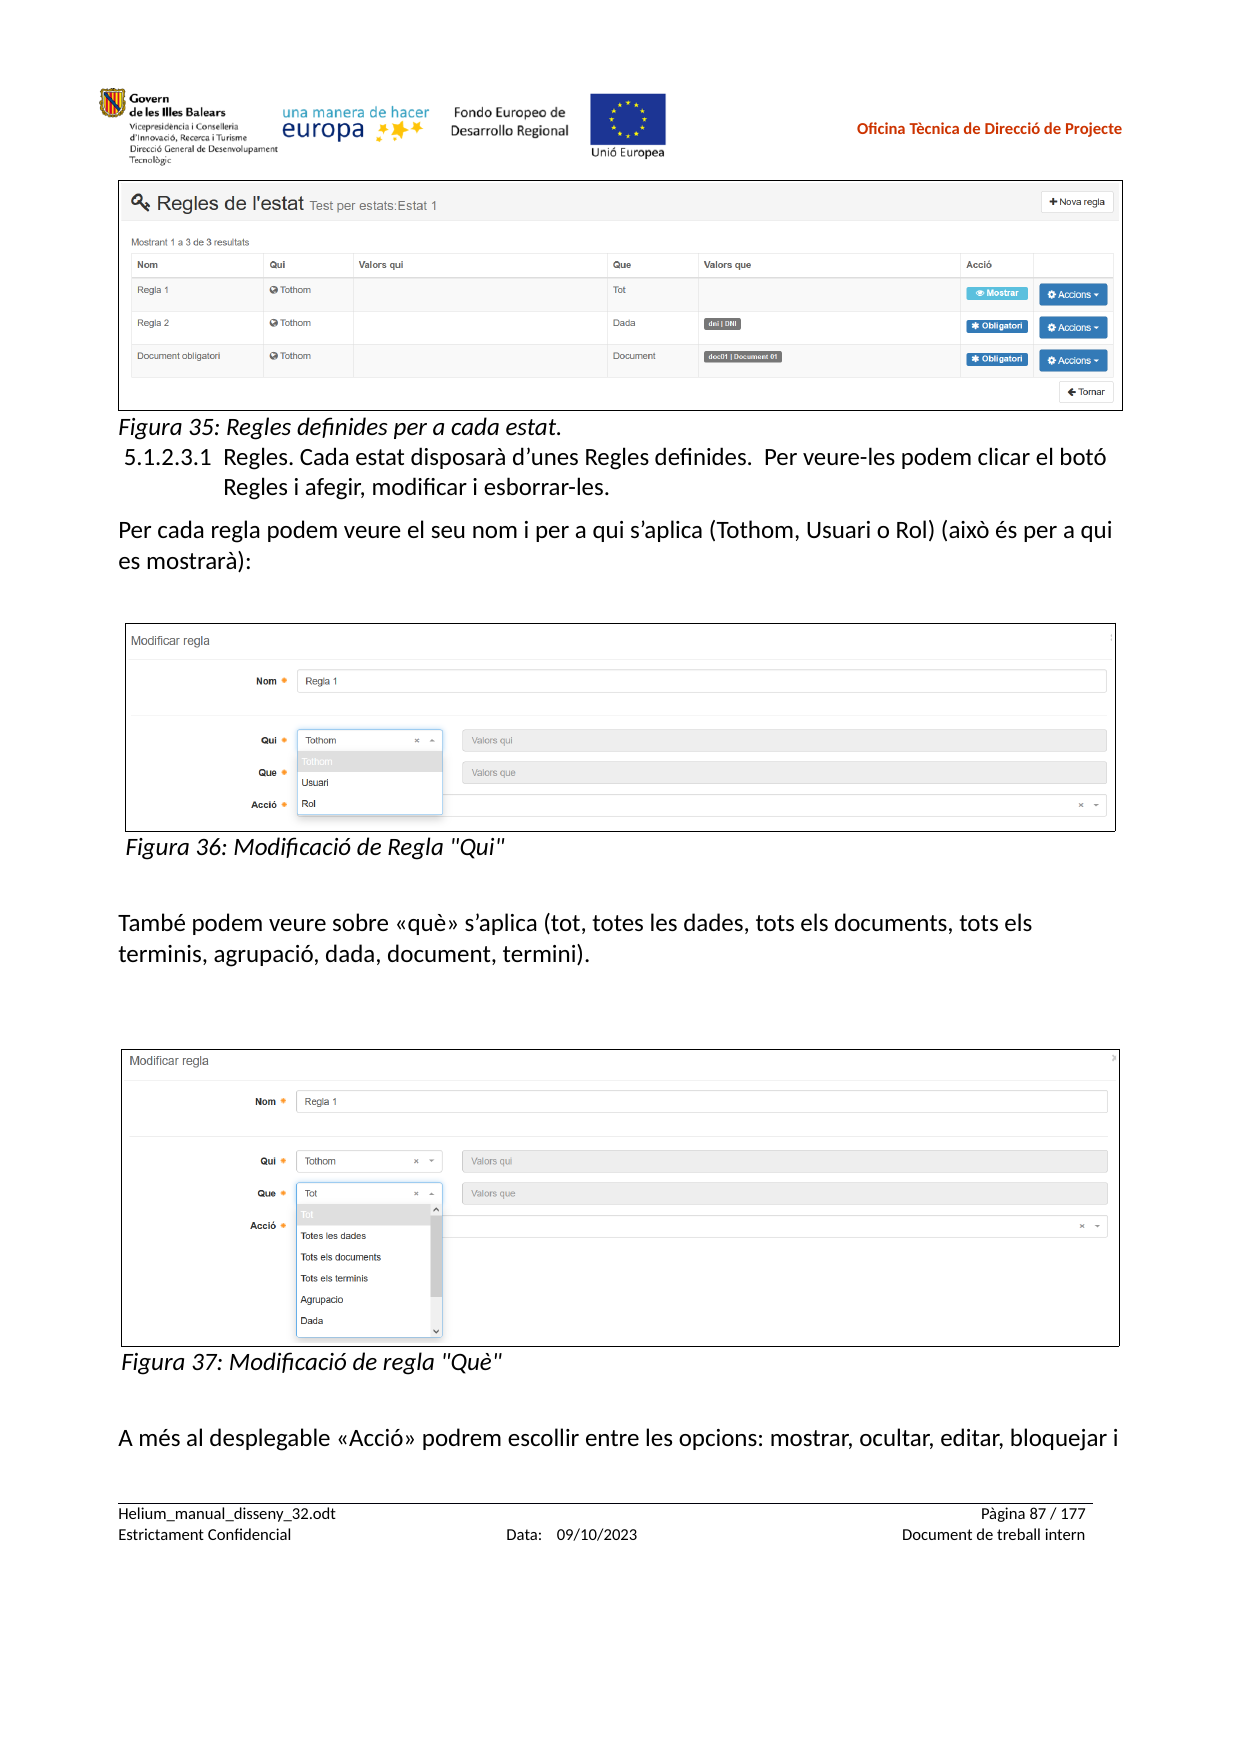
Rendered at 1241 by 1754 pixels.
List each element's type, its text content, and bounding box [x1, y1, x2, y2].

text Figura 37: Modificació de regla "Què" [121, 1347, 1119, 1376]
text Figura 36: Modificació de Regla "Qui" [125, 832, 1115, 861]
picture [128, 625, 1112, 828]
subtitle [118, 168, 1122, 180]
text Per cada regla podem veure el seu nom i per a qui s’aplica (Tothom, Usuari o Rol) (això és per a qui es mostrarà): [118, 514, 1122, 575]
picture [121, 183, 1119, 408]
text [122, 1050, 1119, 1346]
picture [99, 87, 668, 166]
text A més al desplegable «Acció» podrem escollir entre les opcions: mostrar, ocultar, editar, bloquejar i [118, 1422, 1122, 1453]
text Figura 35: Regles definides per a cada estat. [118, 411, 1122, 441]
subtitle Regles. Cada estat disposarà d’unes Regles definides. Per veure-les podem clicar el botó Regles i afegir, modificar i esborrar-les. [118, 441, 1122, 502]
text [119, 181, 1122, 410]
picture [124, 1051, 1117, 1343]
text També podem veure sobre «què» s’aplica (tot, totes les dades, tots els documents, tots els terminis, agrupació, dada, document, termini). [118, 907, 1122, 968]
text [126, 624, 1115, 831]
